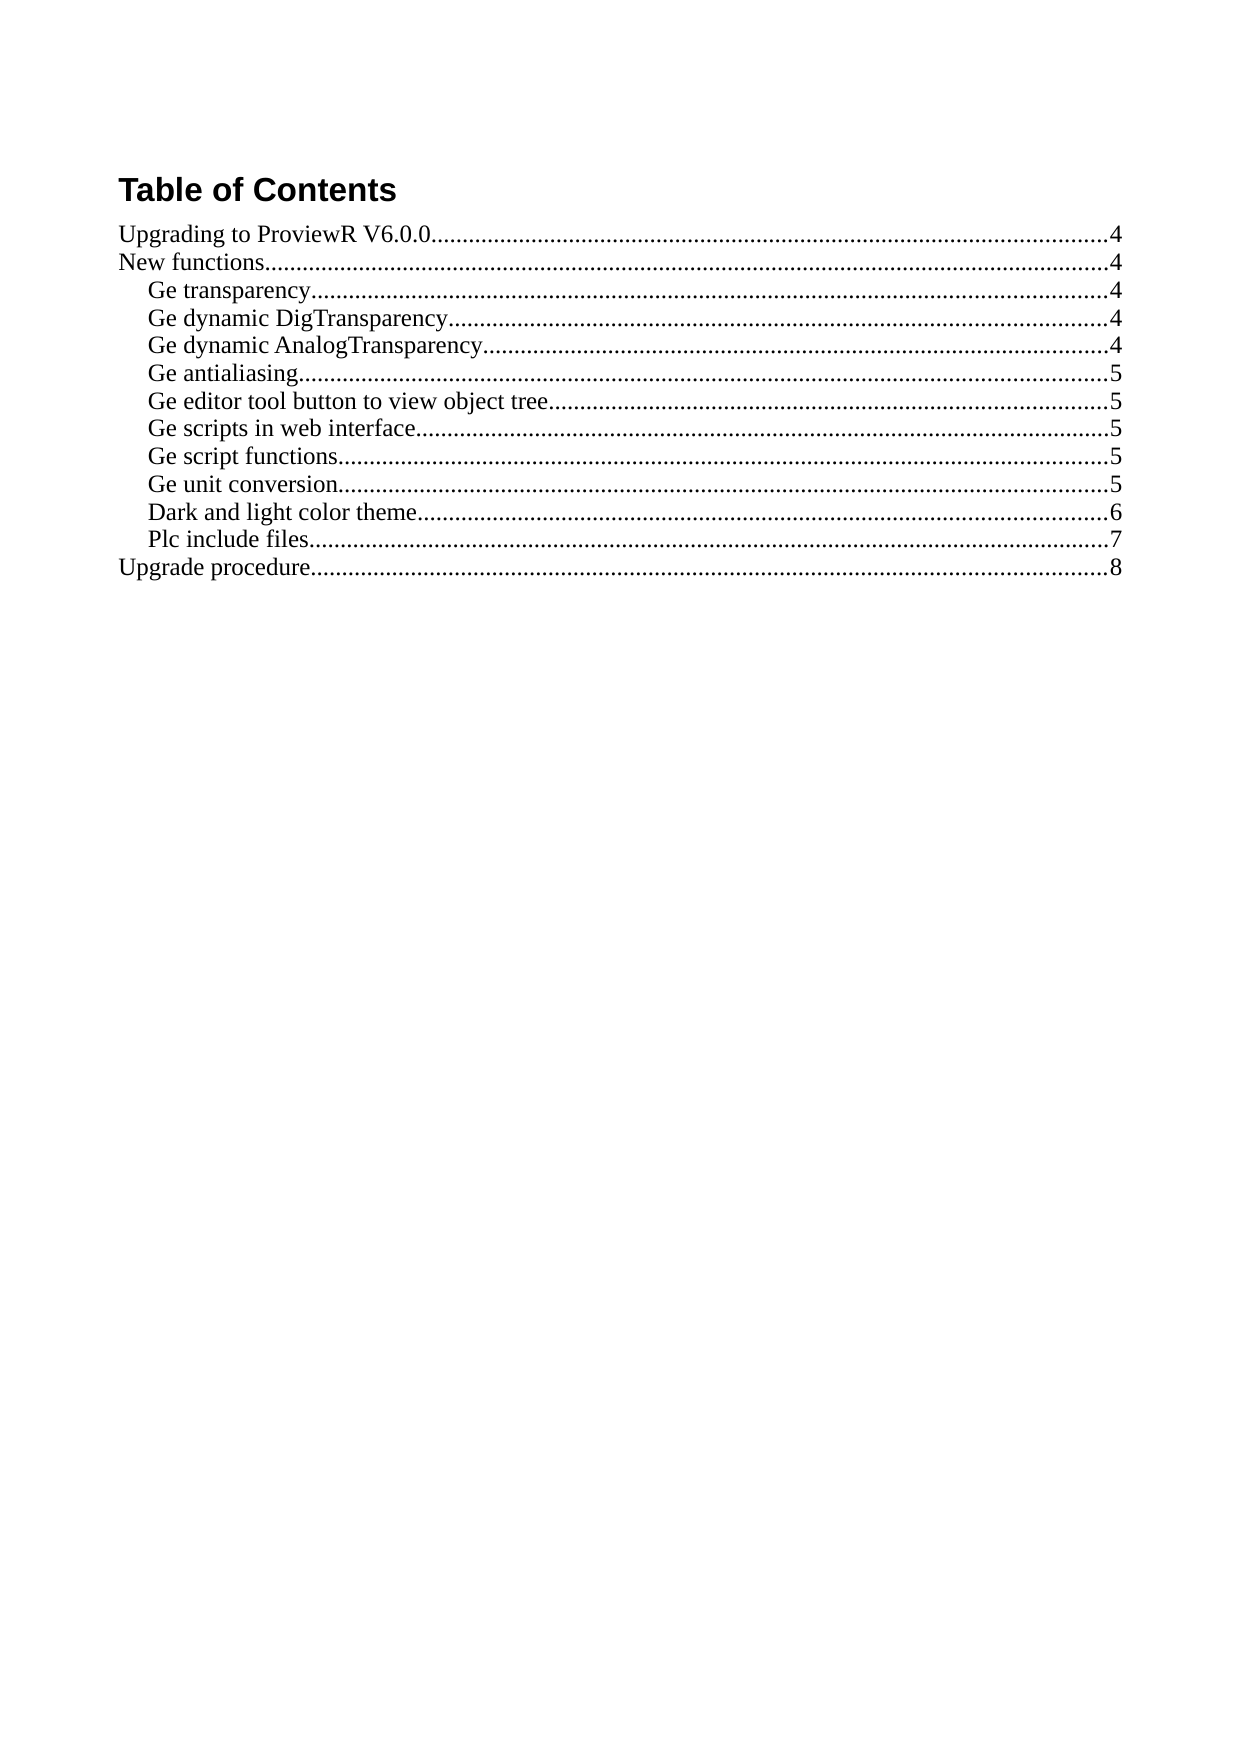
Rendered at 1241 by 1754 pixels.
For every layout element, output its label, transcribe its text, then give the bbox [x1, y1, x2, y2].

subtitle Table of Contents [118, 171, 1122, 208]
text Ge dynamic AnalogTransparency 4 [148, 331, 1122, 359]
text Ge scripts in web interface 5 [148, 414, 1122, 442]
text Dark and light color theme 6 [148, 498, 1122, 525]
text Upgrade procedure 8 [118, 553, 1122, 581]
text Upgrading to ProviewR V6.0.0 4 [118, 221, 1122, 248]
text Ge script functions 5 [148, 442, 1122, 470]
text New functions 4 [118, 248, 1122, 276]
text Ge transparency 4 [148, 276, 1122, 304]
text Ge dynamic DigTransparency 4 [148, 304, 1122, 331]
text Ge unit conversion 5 [148, 470, 1122, 498]
text Ge editor tool button to view object tree 5 [148, 387, 1122, 414]
text Ge antialiasing 5 [148, 359, 1122, 387]
text Plc include files 7 [148, 525, 1122, 553]
